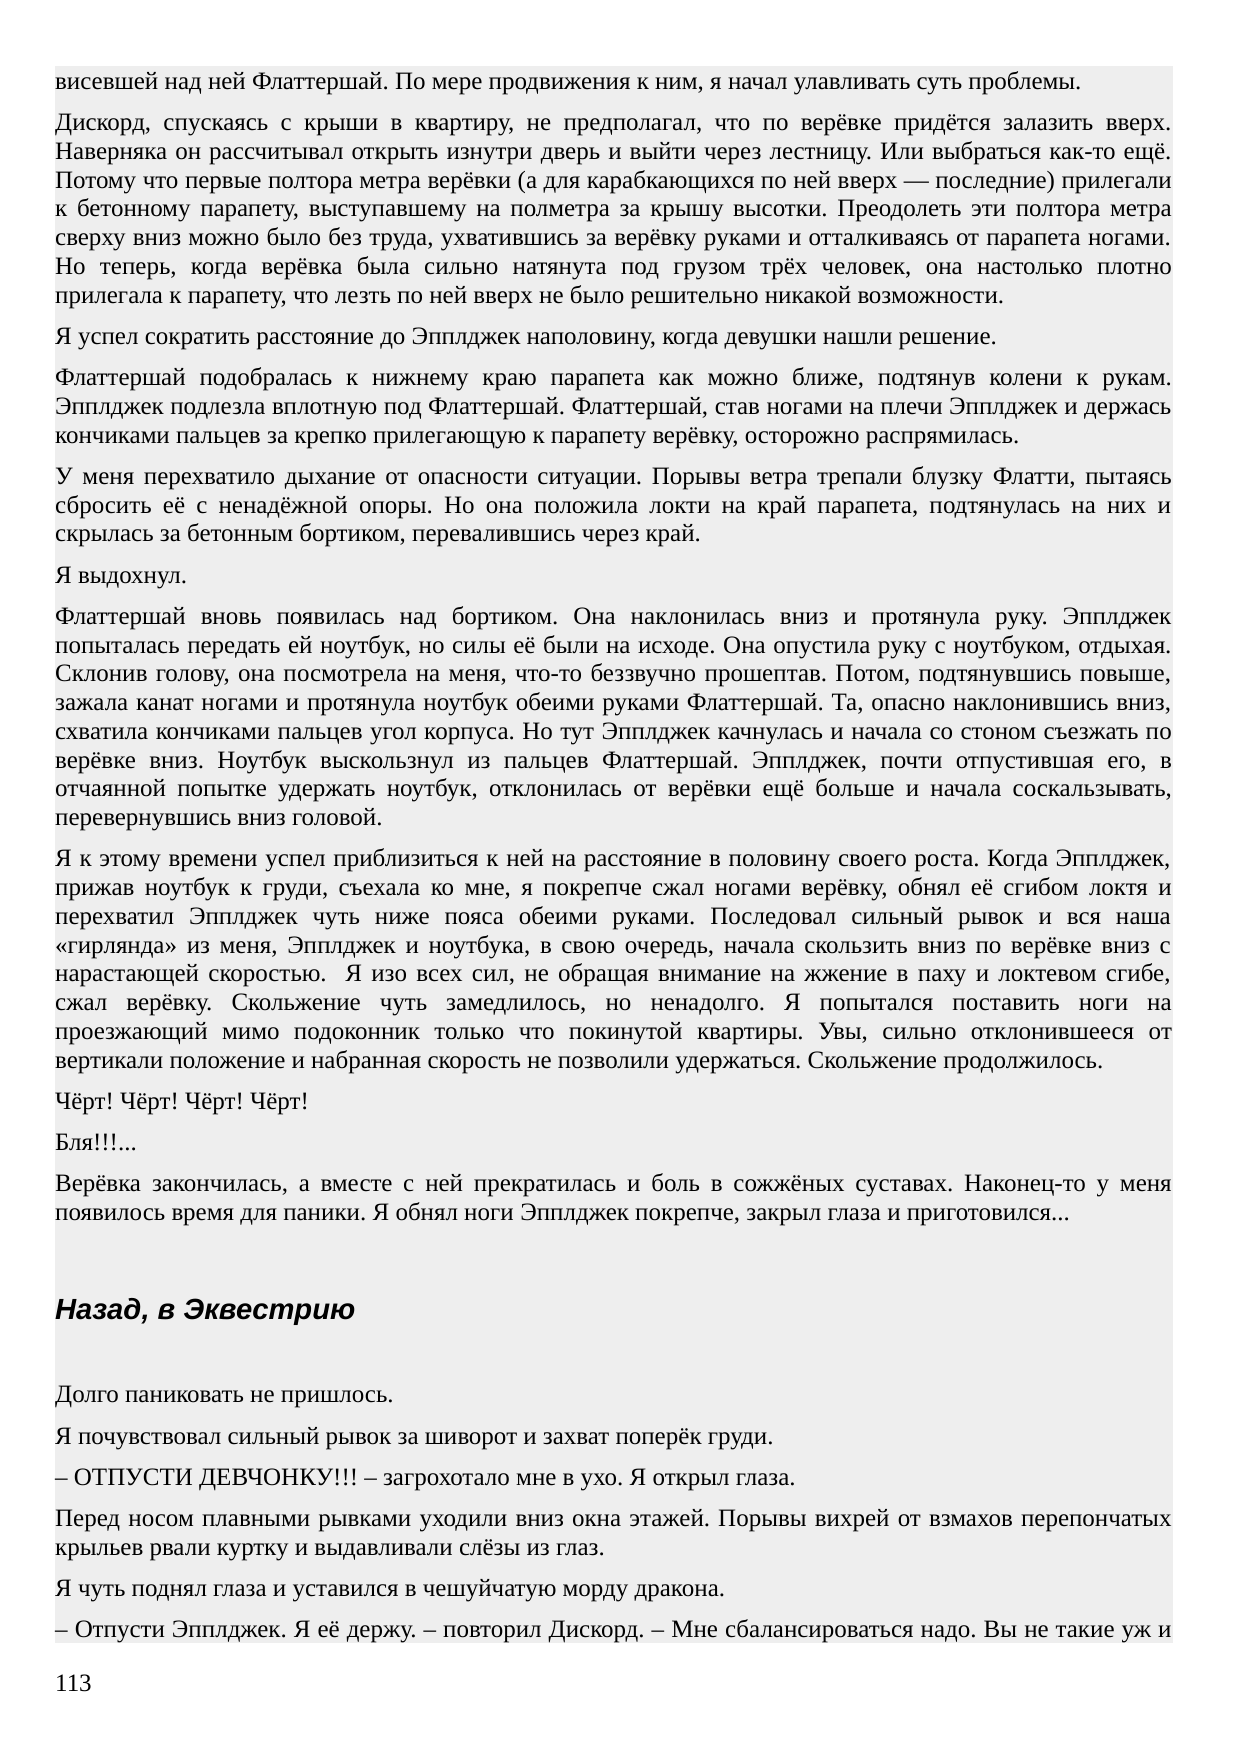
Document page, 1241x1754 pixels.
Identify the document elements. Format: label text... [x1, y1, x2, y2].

text Долго паниковать не пришлось. [55, 1379, 1173, 1408]
text Верёвка закончилась, а вместе с ней прекратилась и боль в сожжёных суставах. Наконец-то у меня появилось время для паники. Я обнял ноги Эпплджек покрепче, закрыл глаза и приготовился... [55, 1168, 1173, 1226]
text Флаттершай вновь появилась над бортиком. Она наклонилась вниз и протянула руку. Эпплджек попыталась передать ей ноутбук, но силы её были на исходе. Она опустила руку с ноутбуком, отдыхая. Склонив голову, она посмотрела на меня, что-то беззвучно прошептав. Потом, подтянувшись повыше, зажала канат ногами и протянула ноутбук обеими руками Флаттершай. Та, опасно наклонившись вниз, схватила кончиками пальцев угол корпуса. Но тут Эпплджек качнулась и начала со стоном съезжать по верёвке вниз. Ноутбук выскользнул из пальцев Флаттершай. Эпплджек, почти отпустившая его, в отчаянной попытке удержать ноутбук, отклонилась от верёвки ещё больше и начала соскальзывать, перевернувшись вниз головой. [55, 601, 1173, 831]
text Я выдохнул. [55, 560, 1173, 588]
text Флаттершай подобралась к нижнему краю парапета как можно ближе, подтянув колени к рукам. Эпплджек подлезла вплотную под Флаттершай. Флаттершай, став ногами на плечи Эпплджек и держась кончиками пальцев за крепко прилегающую к парапету верёвку, осторожно распрямилась. [55, 362, 1173, 448]
text Я к этому времени успел приблизиться к ней на расстояние в половину своего роста. Когда Эпплджек, прижав ноутбук к груди, съехала ко мне, я покрепче сжал ногами верёвку, обнял её сгибом локтя и перехватил Эпплджек чуть ниже пояса обеими руками. Последовал сильный рывок и вся наша «гирлянда» из меня, Эпплджек и ноутбука, в свою очередь, начала скользить вниз по верёвке вниз с нарастающей скоростью. Я изо всех сил, не обращая внимание на жжение в паху и локтевом сгибе, сжал верёвку. Скольжение чуть замедлилось, но ненадолго. Я попытался поставить ноги на проезжающий мимо подоконник только что покинутой квартиры. Увы, сильно отклонившееся от вертикали положение и набранная скорость не позволили удержаться. Скольжение продолжилось. [55, 843, 1173, 1073]
text – Отпусти Эпплджек. Я её держу. – повторил Дискорд. – Мне сбалансироваться надо. Вы не такие уж и [55, 1614, 1173, 1643]
subtitle Назад, в Эквестрию [55, 1292, 1173, 1326]
text Дискорд, спускаясь с крыши в квартиру, не предполагал, что по верёвке придётся залазить вверх. Наверняка он рассчитывал открыть изнутри дверь и выйти через лестницу. Или выбраться как-то ещё. Потому что первые полтора метра верёвки (а для карабкающихся по ней вверх — последние) прилегали к бетонному парапету, выступавшему на полметра за крышу высотки. Преодолеть эти полтора метра сверху вниз можно было без труда, ухватившись за верёвку руками и отталкиваясь от парапета ногами. Но теперь, когда верёвка была сильно натянута под грузом трёх человек, она настолько плотно прилегала к парапету, что лезть по ней вверх не было решительно никакой возможности. [55, 107, 1173, 308]
text Бля!!!... [55, 1127, 1173, 1156]
text Я чуть поднял глаза и уставился в чешуйчатую морду дракона. [55, 1573, 1173, 1602]
text Перед носом плавными рывками уходили вниз окна этажей. Порывы вихрей от взмахов перепончатых крыльев рвали куртку и выдавливали слёзы из глаз. [55, 1503, 1173, 1561]
text Я почувствовал сильный рывок за шиворот и захват поперёк груди. [55, 1421, 1173, 1449]
text Я успел сократить расстояние до Эпплджек наполовину, когда девушки нашли решение. [55, 321, 1173, 350]
text Чёрт! Чёрт! Чёрт! Чёрт! [55, 1086, 1173, 1115]
text висевшей над ней Флаттершай. По мере продвижения к ним, я начал улавливать суть проблемы. [55, 66, 1173, 95]
text У меня перехватило дыхание от опасности ситуации. Порывы ветра трепали блузку Флатти, пытаясь сбросить её с ненадёжной опоры. Но она положила локти на край парапета, подтянулась на них и скрылась за бетонным бортиком, перевалившись через край. [55, 461, 1173, 547]
text – ОТПУСТИ ДЕВЧОНКУ!!! – загрохотало мне в ухо. Я открыл глаза. [55, 1462, 1173, 1491]
